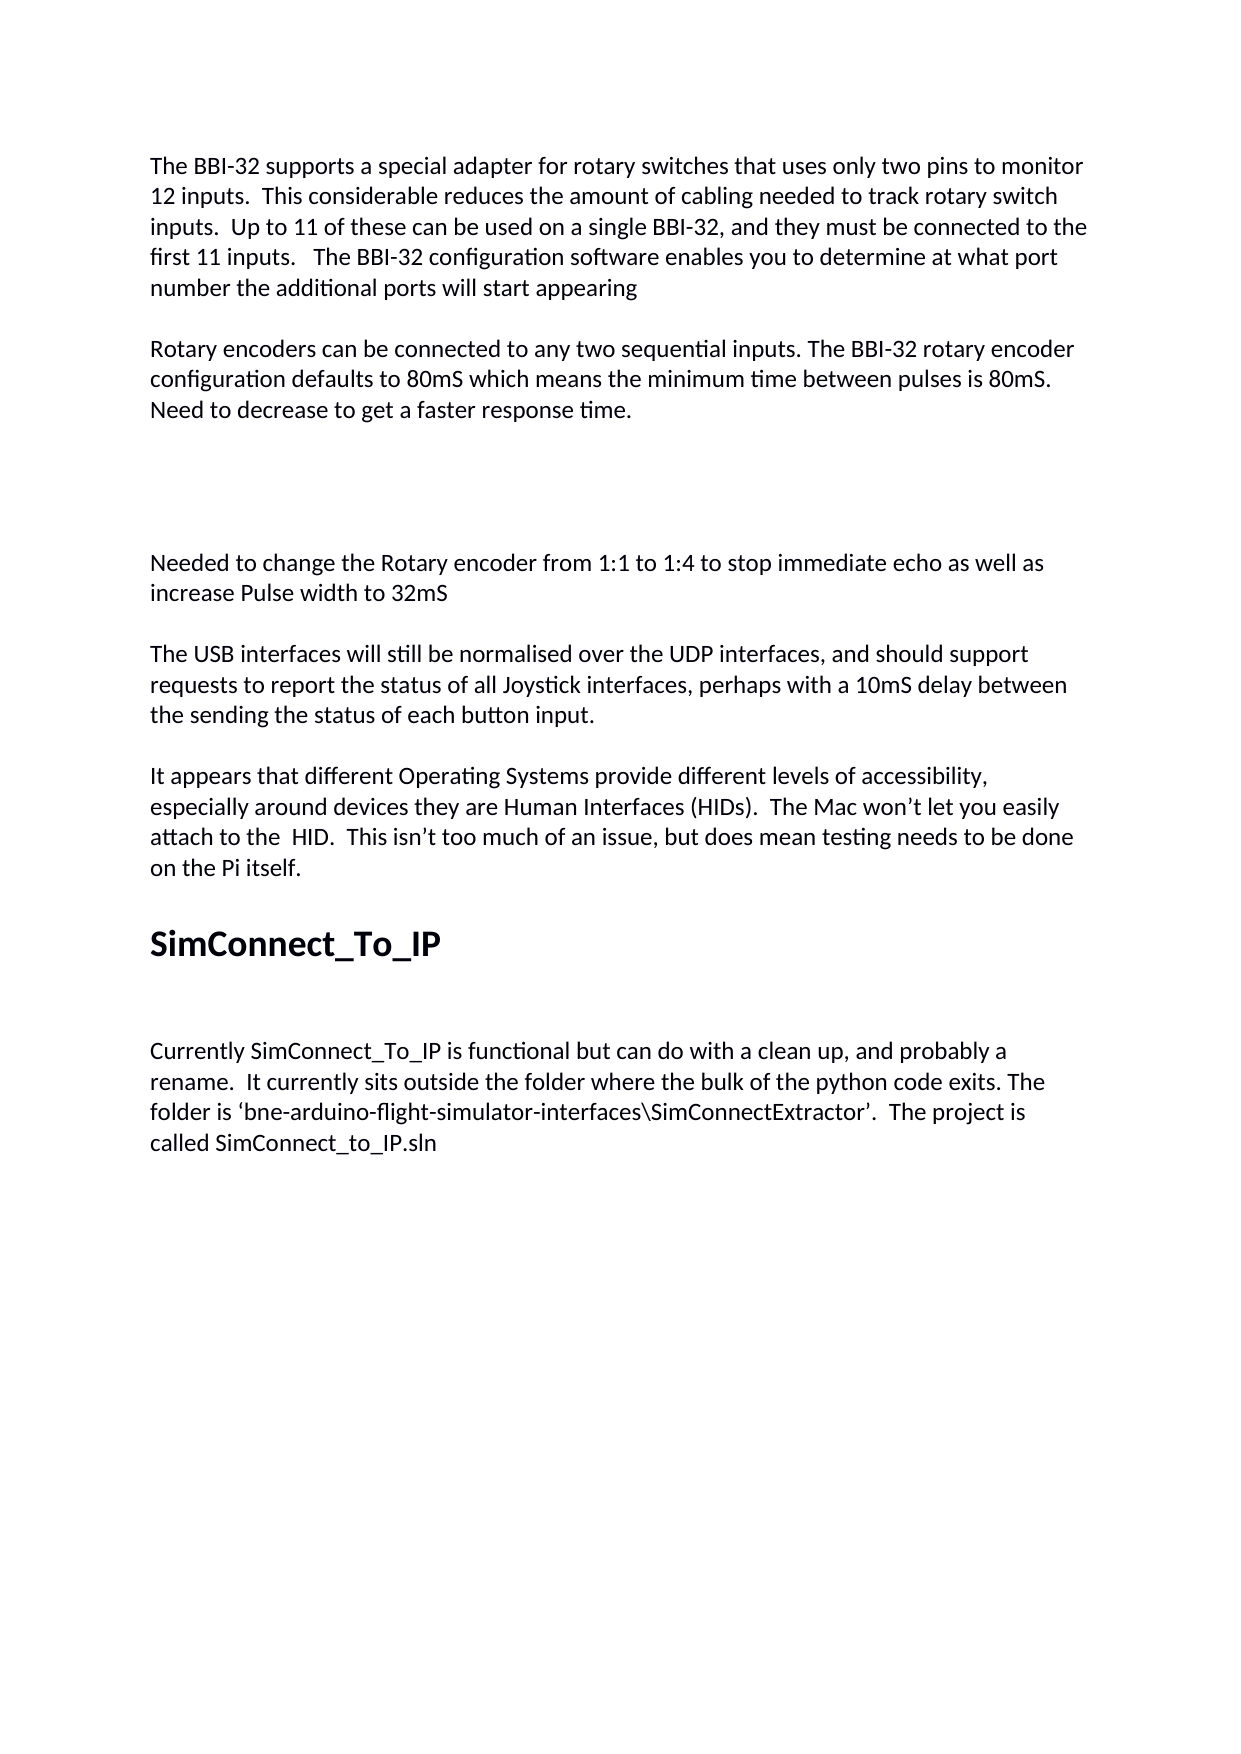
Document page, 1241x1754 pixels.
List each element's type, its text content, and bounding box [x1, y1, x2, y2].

text The USB interfaces will still be normalised over the UDP interfaces, and should support requests to report the status of all Joystick interfaces, perhaps with a 10mS delay between the sending the status of each button input. [150, 638, 1090, 730]
subtitle SimConnect_To_IP [150, 920, 1090, 966]
text Rotary encoders can be connected to any two sequential inputs. The BBI-32 rotary encoder configuration defaults to 80mS which means the minimum time between pulses is 80mS. Need to decrease to get a faster response time. [150, 333, 1090, 425]
text It appears that different Operating Systems provide different levels of accessibility, especially around devices they are Human Interfaces (HIDs). The Mac won’t let you easily attach to the HID. This isn’t too much of an issue, but does mean testing needs to be done on the Pi itself. [150, 760, 1090, 882]
text The BBI-32 supports a special adapter for rotary switches that uses only two pins to monitor 12 inputs. This considerable reduces the amount of cabling needed to track rotary switch inputs. Up to 11 of these can be used on a single BBI-32, and they must be connected to the first 11 inputs. The BBI-32 configuration software enables you to determine at what port number the additional ports will start appearing [150, 150, 1090, 303]
text Currently SimConnect_To_IP is functional but can do with a clean up, and probably a rename. It currently sits outside the folder where the bulk of the python code exits. The folder is ‘bne-arduino-flight-simulator-interfaces\SimConnectExtractor’. The project is called SimConnect_to_IP.sln [150, 1035, 1090, 1157]
text Needed to change the Rotary encoder from 1:1 to 1:4 to stop immediate echo as well as increase Pulse width to 32mS [150, 547, 1090, 608]
